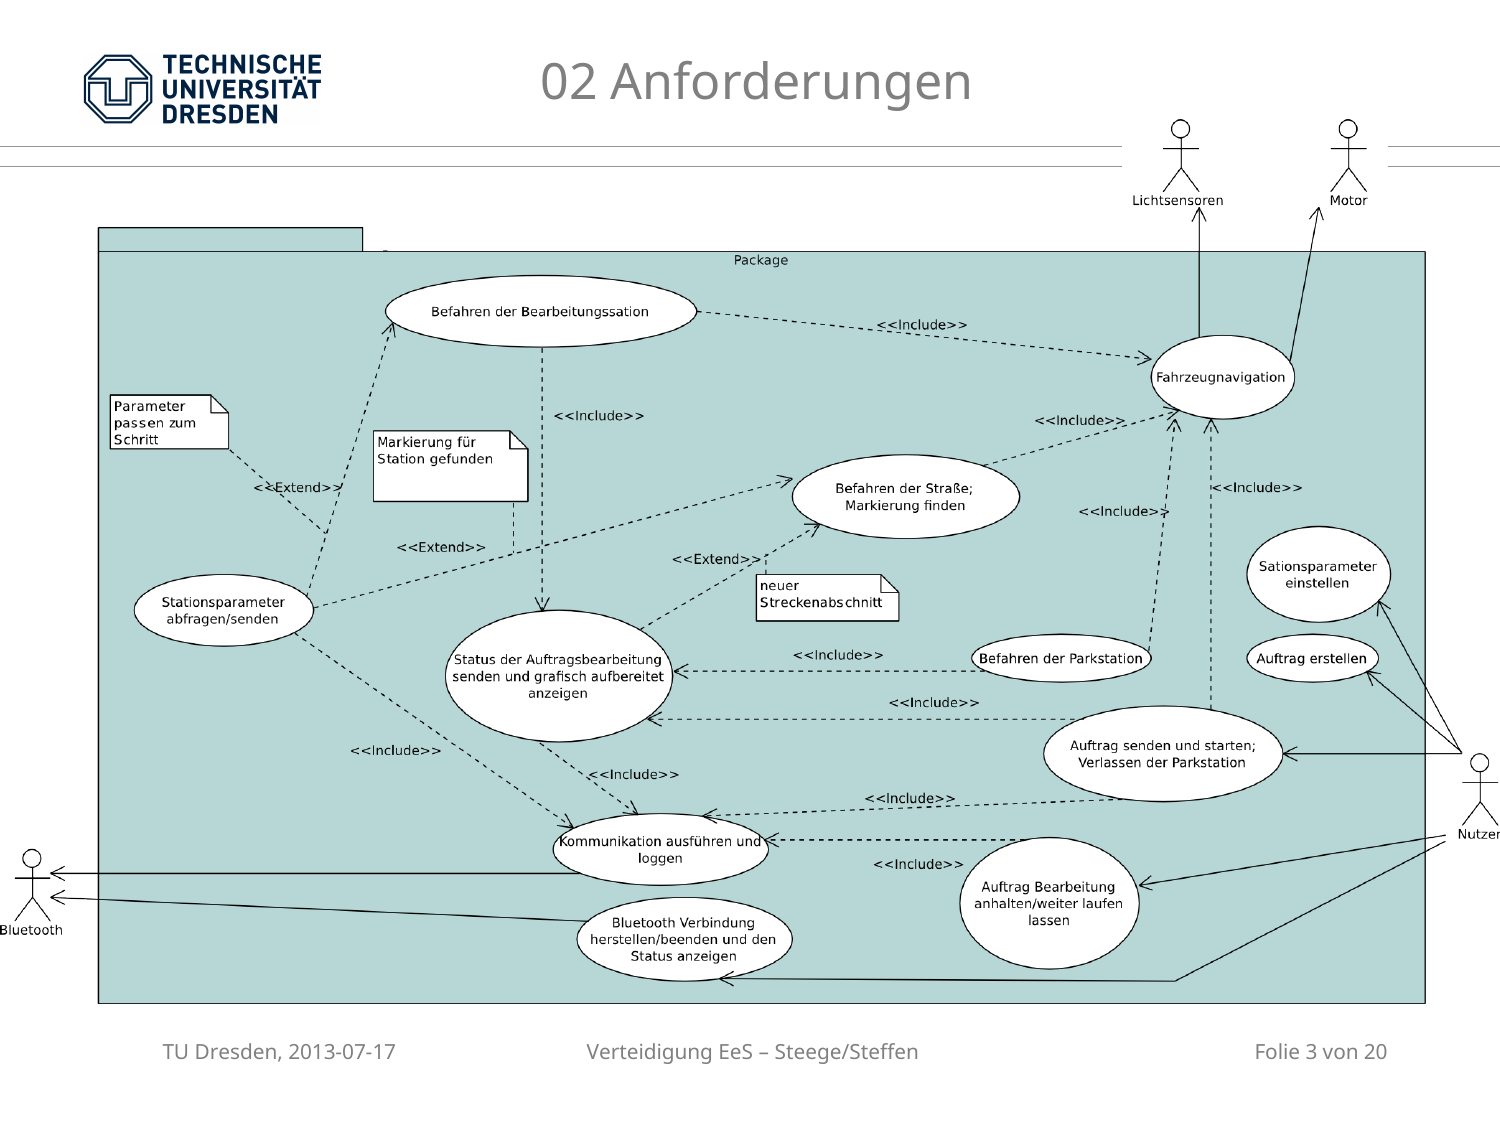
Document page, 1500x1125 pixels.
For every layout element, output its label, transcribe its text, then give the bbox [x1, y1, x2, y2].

title 02 Anforderungen [540, 41, 1500, 119]
picture [0, 54, 1500, 1004]
